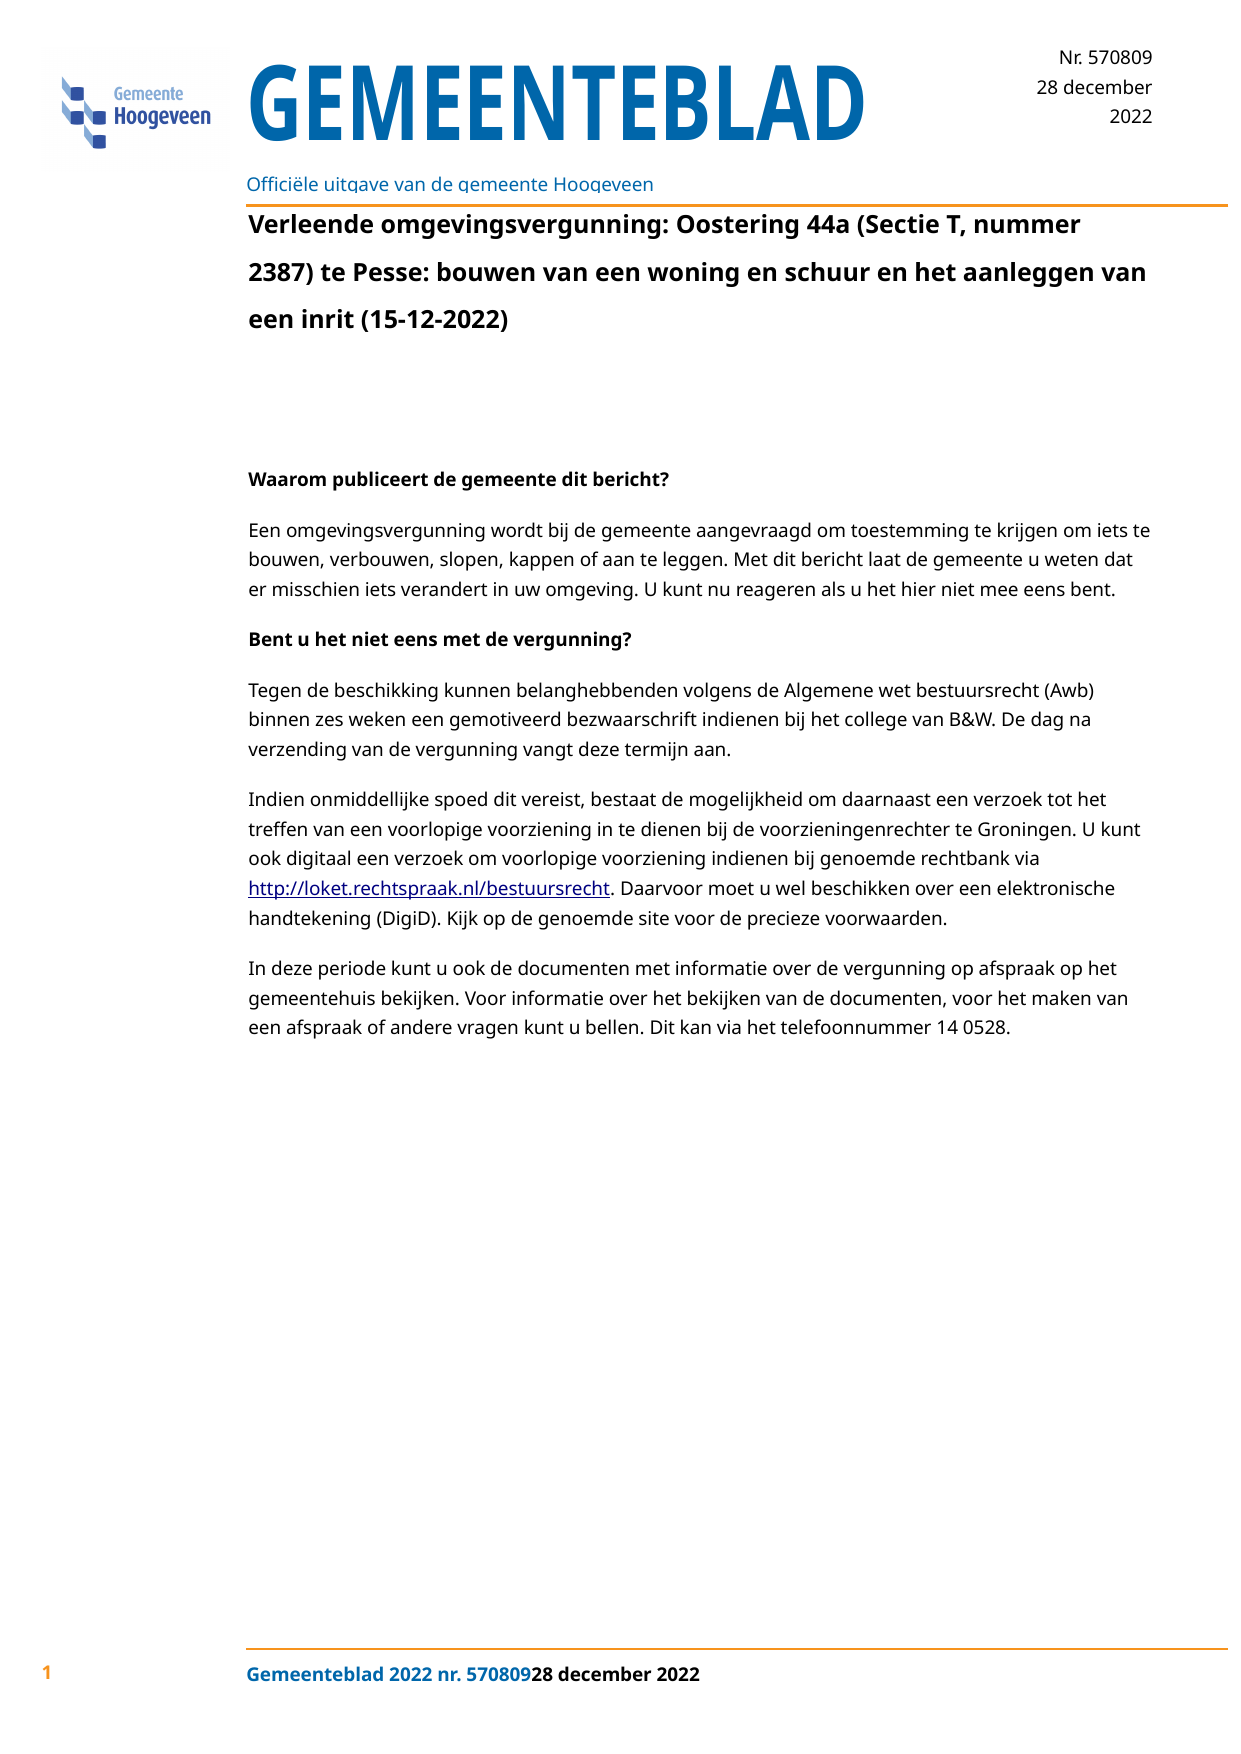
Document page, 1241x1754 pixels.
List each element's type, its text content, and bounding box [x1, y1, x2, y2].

text Een omgevingsvergunning wordt bij de gemeente aangevraagd om toestemming te krijgen om iets te bouwen, verbouwen, slopen, kappen of aan te leggen. Met dit bericht laat de gemeente u weten dat er misschien iets verandert in uw omgeving. U kunt nu reageren als u het hier niet mee eens bent. [248, 517, 1152, 602]
text Tegen de beschikking kunnen belanghebbenden volgens de Algemene wet bestuursrecht (Awb) binnen zes weken een gemotiveerd bezwaarschrift indienen bij het college van B&W. De dag na verzending van de vergunning vangt deze termijn aan. [248, 677, 1152, 762]
text Verleende omgevingsvergunning: Oostering 44a (Sectie T, nummer 2387) te Pesse: bouwen van een woning en schuur en het aanleggen van een inrit (15-12-2022) [248, 207, 1152, 336]
text In deze periode kunt u ook de documenten met informatie over de vergunning op afspraak op het gemeentehuis bekijken. Voor informatie over het bekijken van de documenten, voor het maken van een afspraak of andere vragen kunt u bellen. Dit kan via het telefoonnummer 14 0528. [248, 955, 1152, 1040]
picture [41, 47, 231, 172]
text Waarom publiceert de gemeente dit bericht? [248, 466, 1152, 492]
text Bent u het niet eens met de vergunning? [248, 626, 1152, 652]
text Indien onmiddellijke spoed dit vereist, bestaat de mogelijkheid om daarnaast een verzoek tot het treffen van een voorlopige voorziening in te dienen bij de voorzieningenrechter te Groningen. U kunt ook digitaal een verzoek om voorlopige voorziening indienen bij genoemde rechtbank via http://loket.rechtspraak.nl/bestuursrecht. Daarvoor moet u wel beschikken over een elektronische handtekening (DigiD). Kijk op de genoemde site voor de precieze voorwaarden. [248, 786, 1152, 930]
